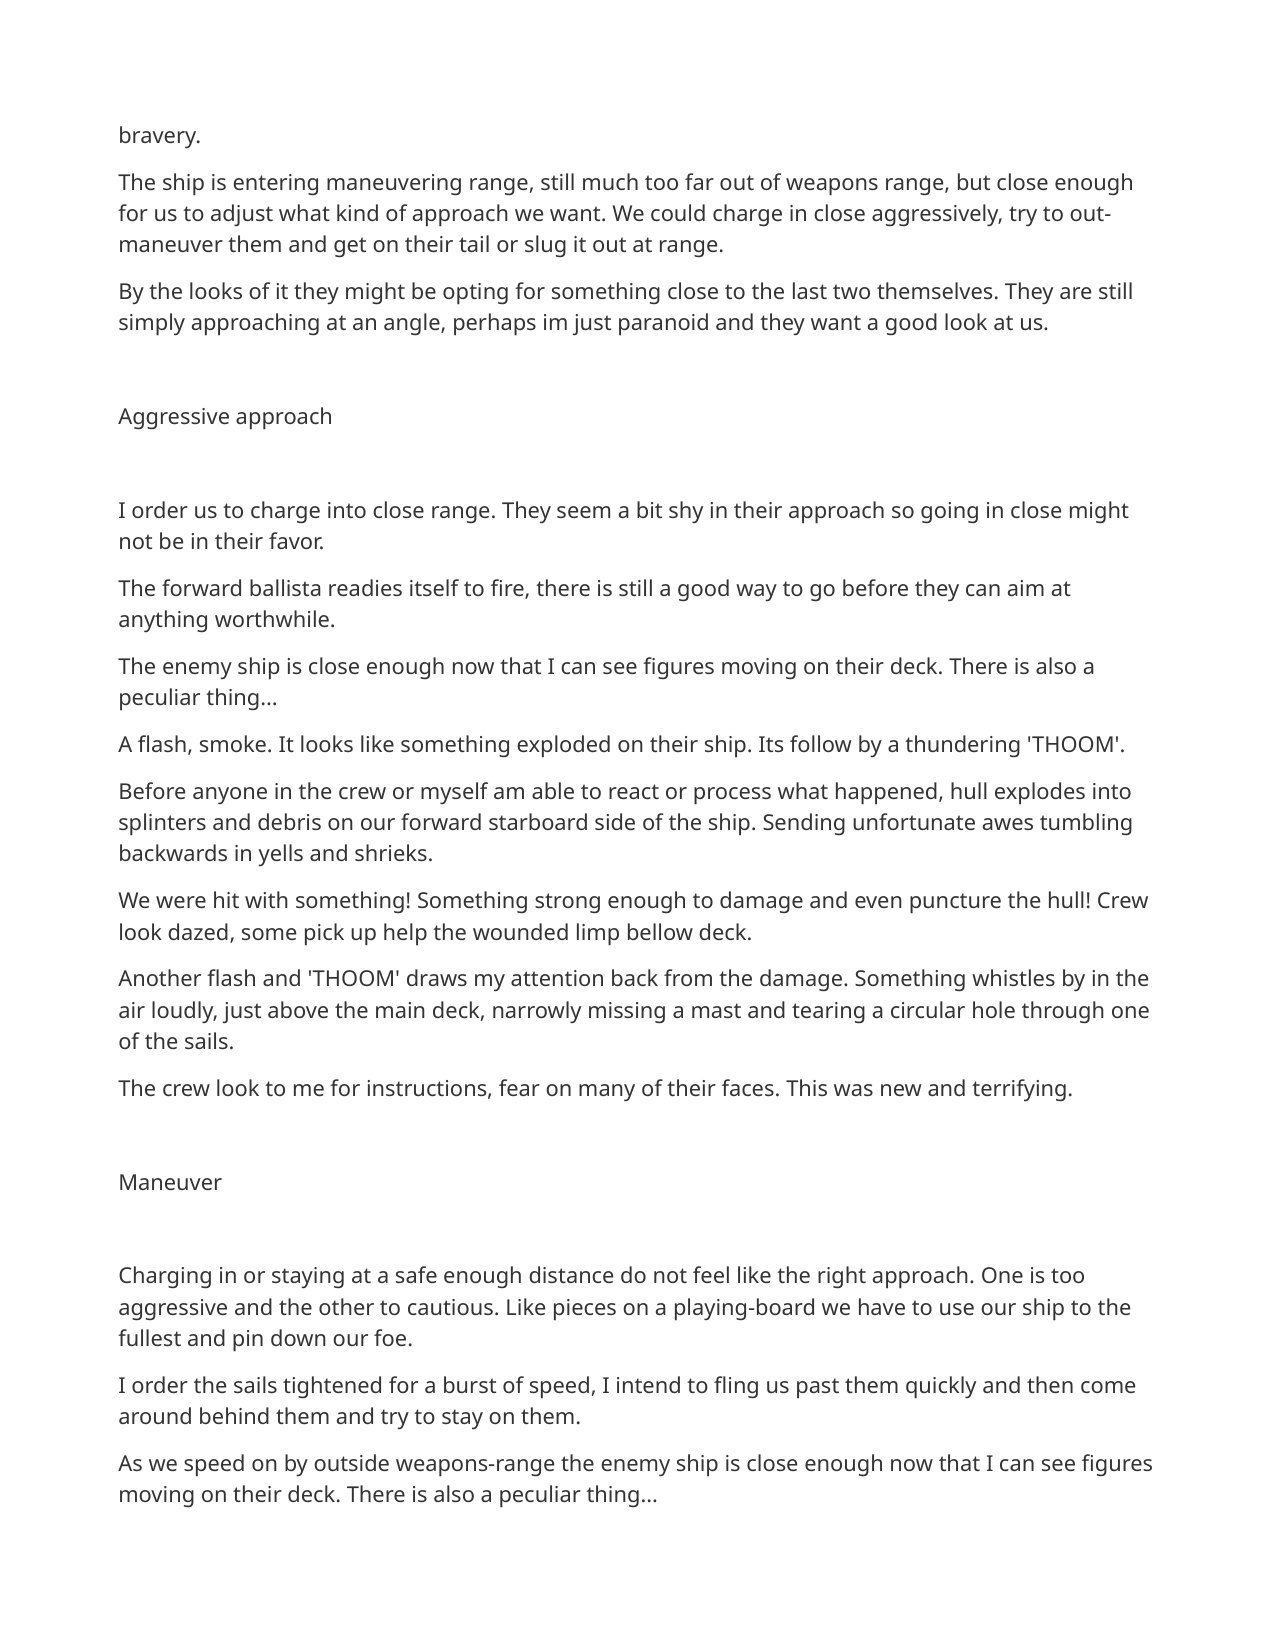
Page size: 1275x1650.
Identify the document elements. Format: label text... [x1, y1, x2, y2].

text The forward ballista readies itself to fire, there is still a good way to go before they can aim at anything worthwhile. [118, 571, 1157, 634]
text As we speed on by outside weapons-range the enemy ship is close enough now that I can see figures moving on their deck. There is also a peculiar thing... [118, 1446, 1157, 1509]
text Another flash and 'THOOM' draws my attention back from the damage. Something whistles by in the air loudly, just above the main deck, narrowly missing a mast and tearing a circular hole through one of the sails. [118, 962, 1157, 1056]
text I order us to charge into close range. They seem a bit shy in their approach so going in close might not be in their favor. [118, 493, 1157, 556]
text I order the sails tightened for a burst of speed, I intend to fling us past them quickly and then come around behind them and try to stay on them. [118, 1368, 1157, 1431]
text Aggressive approach [118, 399, 1157, 431]
text The crew look to me for instructions, fear on many of their faces. This was new and terrifying. [118, 1071, 1157, 1102]
text Before anyone in the crew or myself am able to react or process what happened, hull explodes into splinters and debris on our forward starboard side of the ship. Sending unfortunate awes tumbling backwards in yells and shrieks. [118, 774, 1157, 868]
text The enemy ship is close enough now that I can see figures moving on their deck. There is also a peculiar thing... [118, 649, 1157, 712]
text By the looks of it they might be opting for something close to the last two themselves. They are still simply approaching at an angle, perhaps im just paranoid and they want a good look at us. [118, 274, 1157, 337]
text We were hit with something! Something strong enough to damage and even puncture the hull! Crew look dazed, some pick up help the wounded limp bellow deck. [118, 884, 1157, 946]
text Maneuver [118, 1165, 1157, 1196]
text Charging in or staying at a safe enough distance do not feel like the right approach. One is too aggressive and the other to cautious. Like pieces on a playing-board we have to use our ship to the fullest and pin down our foe. [118, 1259, 1157, 1352]
text The ship is entering maneuvering range, still much too far out of weapons range, but close enough for us to adjust what kind of approach we want. We could charge in close aggressively, try to out-maneuver them and get on their tail or slug it out at range. [118, 165, 1157, 259]
text A flash, smoke. It looks like something exploded on their ship. Its follow by a thundering 'THOOM'. [118, 727, 1157, 759]
text bravery. [118, 118, 1157, 149]
